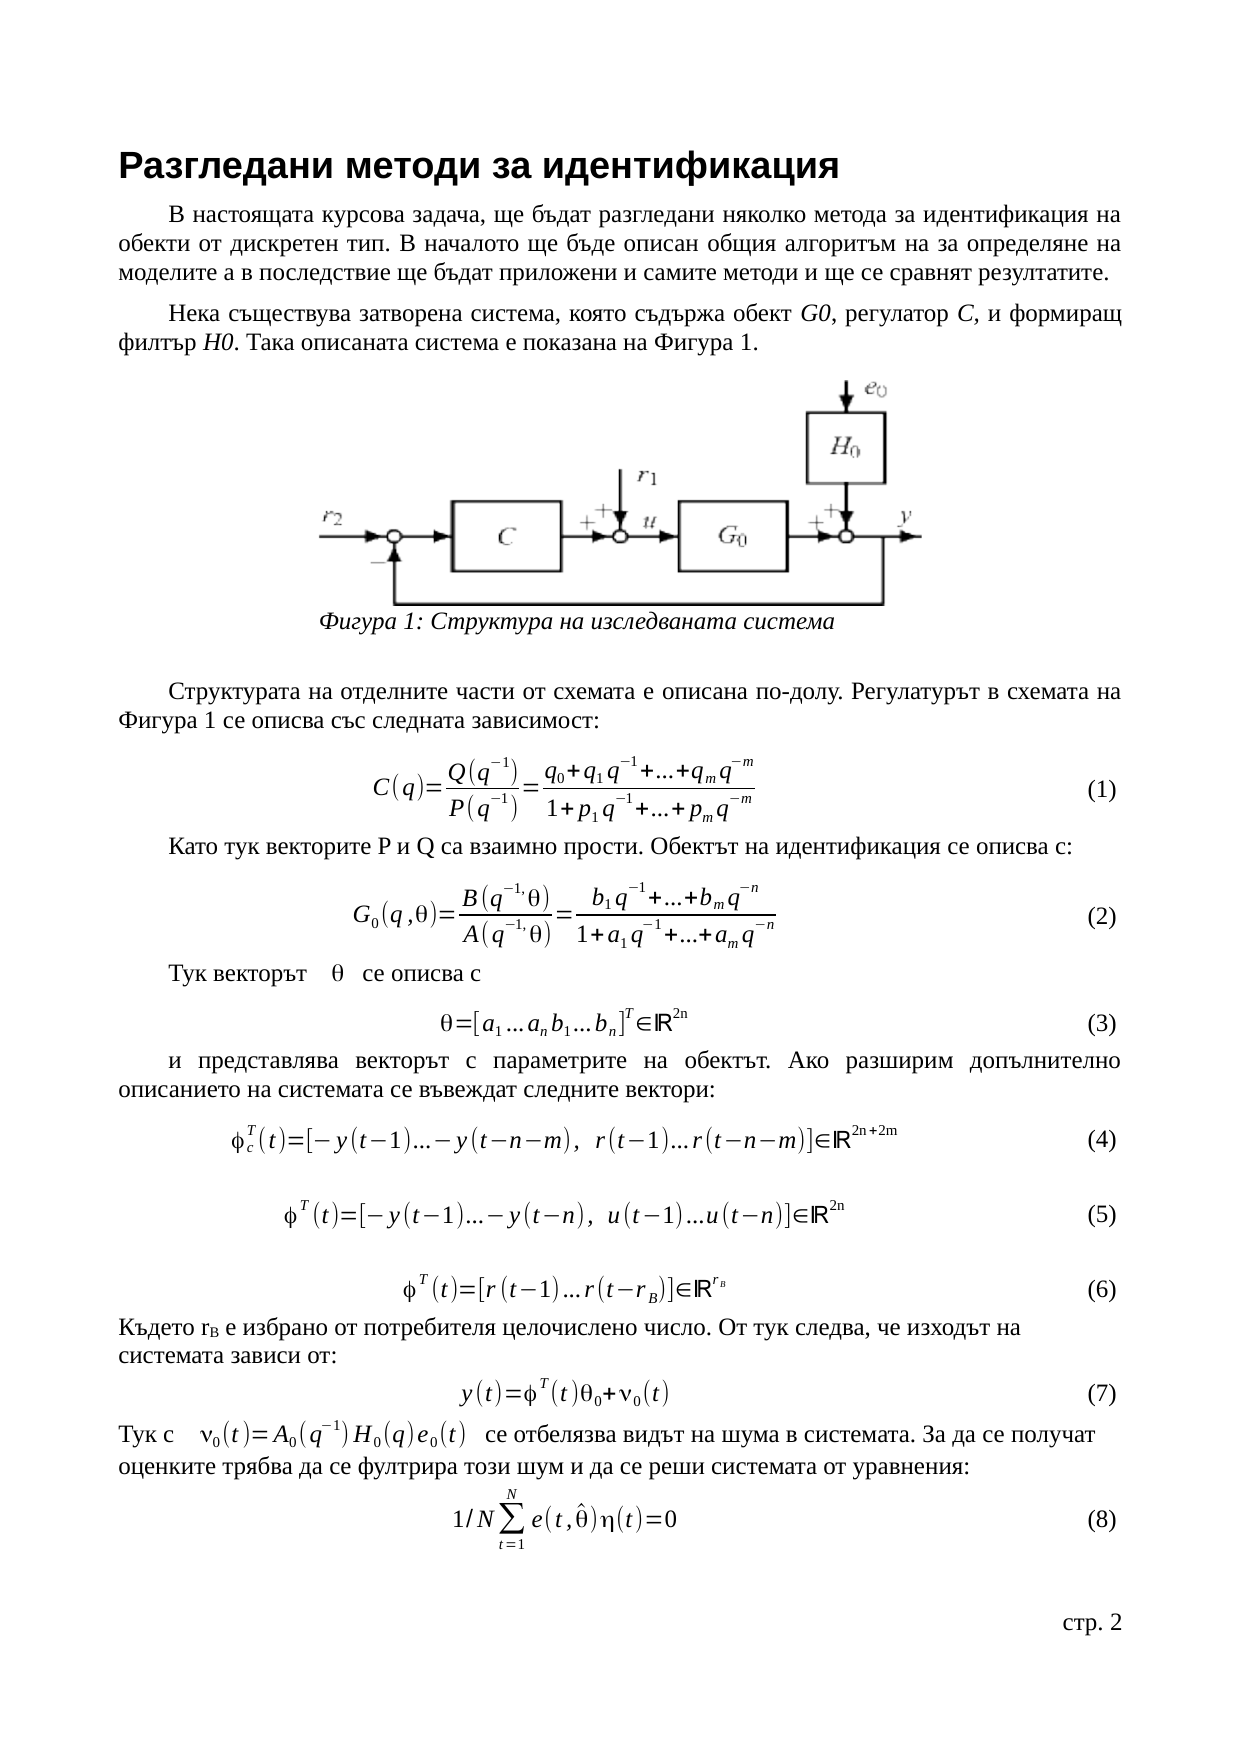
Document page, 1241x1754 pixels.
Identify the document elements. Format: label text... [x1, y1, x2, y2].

table_header [118, 1265, 1010, 1312]
table_header (2) [1010, 873, 1122, 958]
table_header (6) [1010, 1265, 1122, 1312]
text В настоящата курсова задача, ще бъдат разгледани няколко метода за идентификация на обекти от дискретен тип. В началото ще бъде описан общия алгоритъм на за определяне на моделите а в последствие ще бъдат приложени и самите методи и ще се сравнят резултатите. [118, 199, 1122, 286]
text Тук с се отбелязва видът на шума в системата. За да се получат оценките трябва да се фултрира този шум и да се реши системата от уравнения: [118, 1416, 1122, 1479]
table_header [118, 1480, 1010, 1558]
text Като тук векторите P и Q са взаимно прости. Обектът на идентификация се описва с: [118, 831, 1122, 860]
text Структурата на отделните части от схемата е описана по-долу. Регулатурът в схемата на Фигура 1 се описва със следната зависимост: [118, 676, 1122, 733]
text Фигура 1: Структура на изследваната система [319, 606, 922, 635]
table_header [118, 999, 1010, 1046]
table_header (1) [1010, 746, 1122, 831]
table_header (4) [1010, 1116, 1122, 1162]
text Нека съществува затворена система, която съдържа обект G0, регулатор C, и формиращ филтър H0. Така описаната система е показана на Фигура 1. [118, 298, 1122, 356]
table_header (8) [1010, 1480, 1122, 1558]
table_header [118, 873, 1010, 958]
table_header [118, 1116, 1010, 1162]
table_header (7) [1010, 1369, 1122, 1416]
picture [318, 380, 922, 606]
table_header [118, 746, 1010, 831]
text Където rB e избрано от потребителя целочислено число. От тук следва, че изходът на системата зависи от: [118, 1312, 1122, 1369]
table_header (5) [1010, 1191, 1122, 1236]
text Тук векторът се описва с [118, 958, 1122, 987]
table_header [118, 1369, 1010, 1416]
text и представлява векторът с параметрите на обектът. Ако разширим допълнително описанието на системата се въвеждат следните вектори: [118, 1046, 1122, 1103]
subtitle Разгледани методи за идентификация [118, 143, 1122, 187]
table_header (3) [1010, 999, 1122, 1046]
table_header [118, 1191, 1010, 1236]
